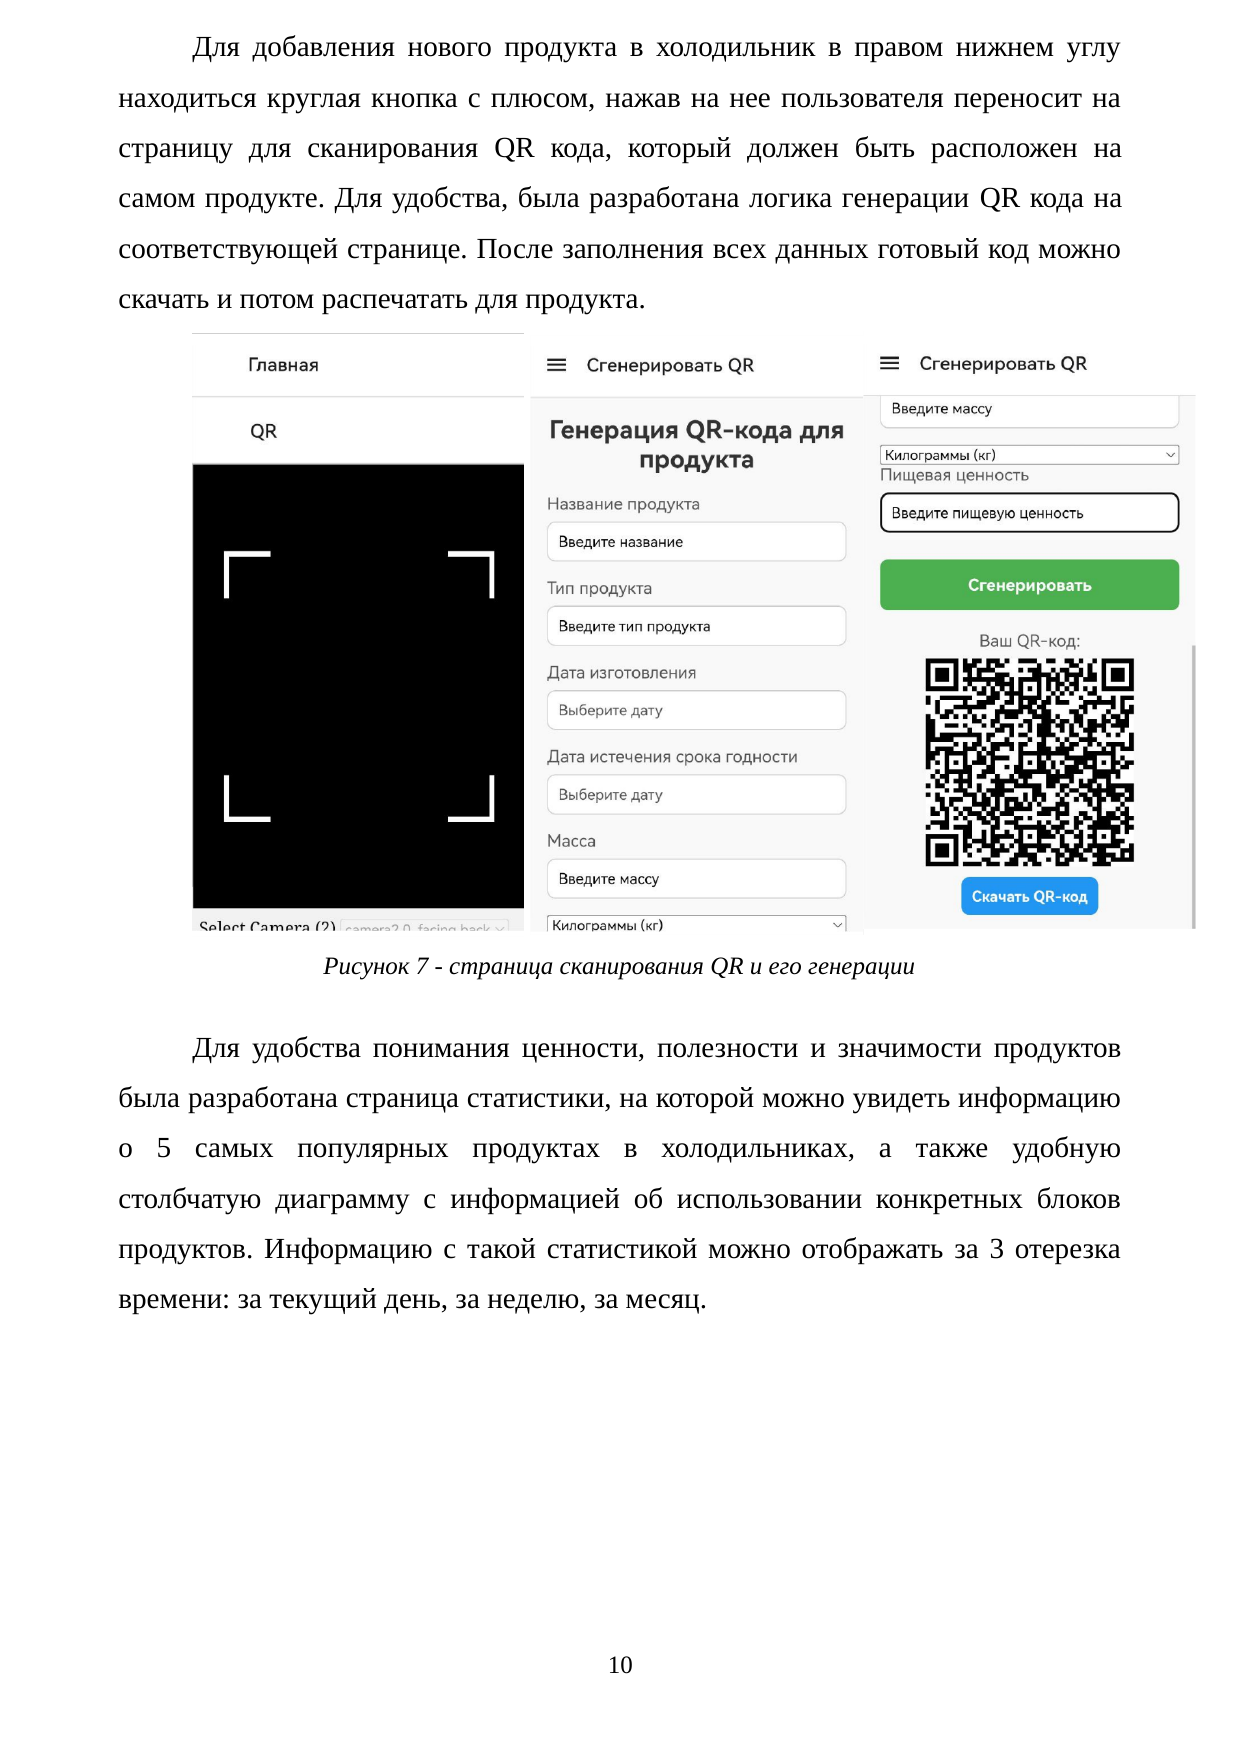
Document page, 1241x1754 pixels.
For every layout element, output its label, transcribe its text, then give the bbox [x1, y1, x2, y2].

text Рисунок 7 - страница сканирования QR и его генерации [118, 951, 1122, 980]
text Для удобства понимания ценности, полезности и значимости продуктов была разработана страница статистики, на которой можно увидеть информацию о 5 самых популярных продуктах в холодильниках, а также удобную столбчатую диаграмму с информацией об использовании конкретных блоков продуктов. Информацию с такой статистикой можно отображать за 3 отерезка времени: за текущий день, за неделю, за месяц. [118, 1030, 1122, 1315]
picture [192, 331, 1196, 937]
text Для добавления нового продукта в холодильник в правом нижнем углу находиться круглая кнопка с плюсом, нажав на нее пользователя переносит на страницу для сканирования QR кода, который должен быть расположен на самом продукте. Для удобства, была разработана логика генерации QR кода на соответствующей странице. После заполнения всех данных готовый код можно скачать и потом распечатать для продукта. [118, 29, 1122, 315]
